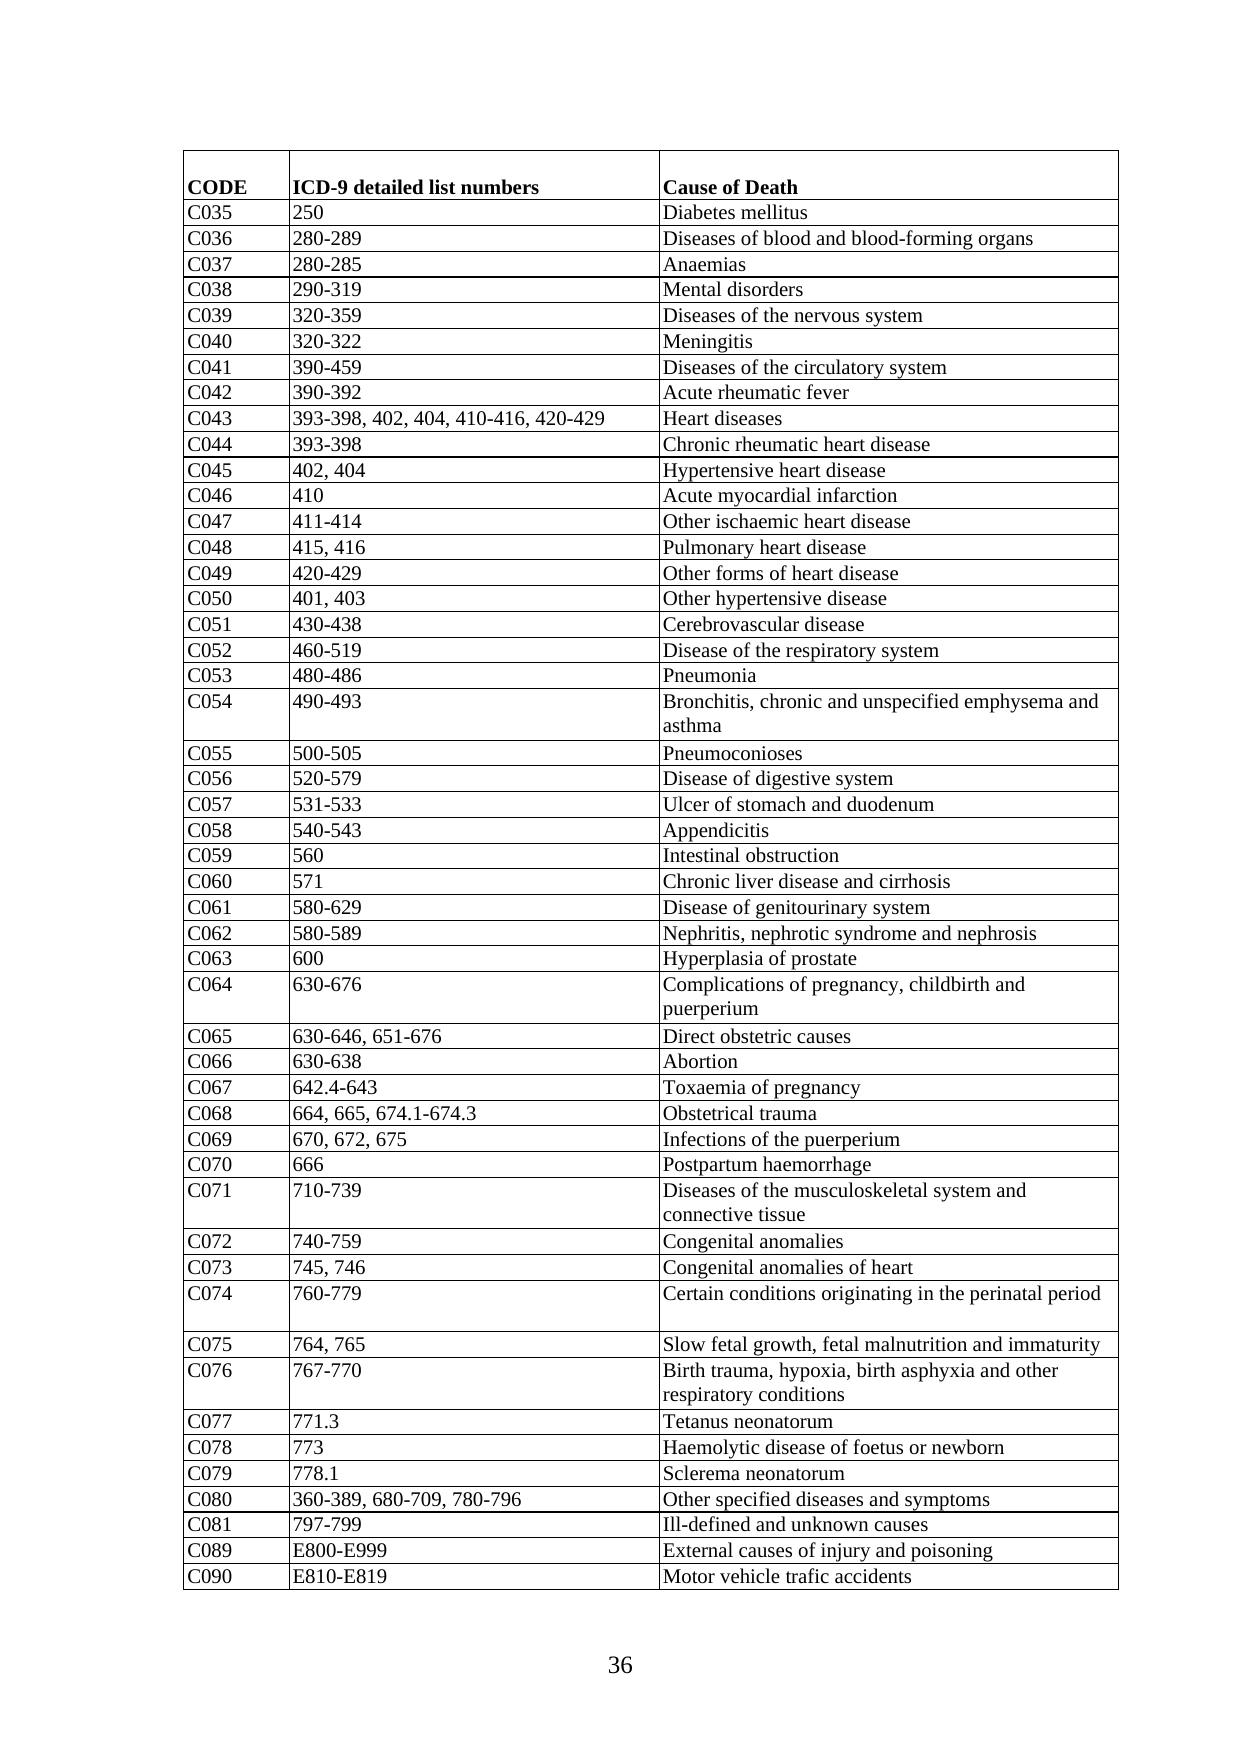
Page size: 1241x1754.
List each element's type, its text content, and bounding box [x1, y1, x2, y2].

table_cell Acute rheumatic fever [660, 380, 1118, 405]
table_cell 745, 746 [290, 1255, 659, 1280]
table_cell C052 [184, 638, 289, 662]
table_cell 393-398, 402, 404, 410-416, 420-429 [290, 406, 659, 431]
table_cell 771.3 [290, 1410, 659, 1434]
table_cell 490-493 [290, 689, 659, 739]
table_cell Complications of pregnancy, childbirth and puerperium [660, 972, 1118, 1022]
table_cell C042 [184, 380, 289, 405]
table_cell Certain conditions originating in the perinatal period [660, 1281, 1118, 1331]
table_cell C054 [184, 689, 289, 739]
table_cell 520-579 [290, 766, 659, 791]
table_cell C071 [184, 1178, 289, 1228]
table_cell 360-389, 680-709, 780-796 [290, 1487, 659, 1511]
table_cell C038 [184, 278, 289, 302]
table_cell C047 [184, 509, 289, 534]
table_cell 390-392 [290, 380, 659, 405]
table_cell C065 [184, 1024, 289, 1048]
table_cell 664, 665, 674.1-674.3 [290, 1101, 659, 1125]
table_header CODE [184, 151, 289, 199]
table_cell C040 [184, 329, 289, 353]
table_cell 290-319 [290, 278, 659, 302]
table_cell Nephritis, nephrotic syndrome and nephrosis [660, 921, 1118, 945]
table_cell 630-676 [290, 972, 659, 1022]
table_cell 500-505 [290, 741, 659, 765]
table_cell Congenital anomalies of heart [660, 1255, 1118, 1280]
table_cell Anaemias [660, 252, 1118, 276]
table_cell C072 [184, 1229, 289, 1254]
table_cell C076 [184, 1358, 289, 1408]
table_cell 797-799 [290, 1513, 659, 1537]
table_cell 430-438 [290, 612, 659, 637]
table_cell 666 [290, 1152, 659, 1177]
table_cell Slow fetal growth, fetal malnutrition and immaturity [660, 1332, 1118, 1357]
table_cell C064 [184, 972, 289, 1022]
table_cell 642.4-643 [290, 1075, 659, 1100]
table_cell Diabetes mellitus [660, 200, 1118, 225]
table_cell 630-646, 651-676 [290, 1024, 659, 1048]
table_cell 710-739 [290, 1178, 659, 1228]
table_cell 402, 404 [290, 458, 659, 482]
table_cell C049 [184, 560, 289, 585]
table_cell C059 [184, 844, 289, 868]
table_header Cause of Death [660, 151, 1118, 199]
table_cell C077 [184, 1410, 289, 1434]
table_cell Diseases of the nervous system [660, 303, 1118, 328]
table_cell Haemolytic disease of foetus or newborn [660, 1435, 1118, 1460]
table_cell C050 [184, 586, 289, 611]
table_cell C068 [184, 1101, 289, 1125]
table_cell C090 [184, 1564, 289, 1588]
table_cell Mental disorders [660, 278, 1118, 302]
table_cell C055 [184, 741, 289, 765]
table_cell 410 [290, 483, 659, 508]
table_cell C051 [184, 612, 289, 637]
table_cell 401, 403 [290, 586, 659, 611]
table_cell Disease of the respiratory system [660, 638, 1118, 662]
table_cell 760-779 [290, 1281, 659, 1331]
table_cell 320-359 [290, 303, 659, 328]
table_cell C058 [184, 818, 289, 842]
table_cell Sclerema neonatorum [660, 1461, 1118, 1486]
table_cell 740-759 [290, 1229, 659, 1254]
table_cell 480-486 [290, 663, 659, 688]
table_cell 764, 765 [290, 1332, 659, 1357]
table_cell 415, 416 [290, 535, 659, 559]
table_cell 600 [290, 946, 659, 971]
table_cell Bronchitis, chronic and unspecified emphysema and asthma [660, 689, 1118, 739]
table_cell C069 [184, 1126, 289, 1151]
table_cell Chronic rheumatic heart disease [660, 432, 1118, 456]
table_cell Intestinal obstruction [660, 844, 1118, 868]
table_cell C037 [184, 252, 289, 276]
table_cell 580-589 [290, 921, 659, 945]
table_cell 630-638 [290, 1049, 659, 1074]
table_cell C061 [184, 895, 289, 919]
table_cell Obstetrical trauma [660, 1101, 1118, 1125]
table_cell 778.1 [290, 1461, 659, 1486]
table_cell 280-289 [290, 226, 659, 251]
table_cell 767-770 [290, 1358, 659, 1408]
table_cell C039 [184, 303, 289, 328]
table_cell C062 [184, 921, 289, 945]
table_cell 670, 672, 675 [290, 1126, 659, 1151]
table_cell C063 [184, 946, 289, 971]
table_cell C067 [184, 1075, 289, 1100]
table_cell 773 [290, 1435, 659, 1460]
table_cell 420-429 [290, 560, 659, 585]
table_cell 393-398 [290, 432, 659, 456]
table_cell Chronic liver disease and cirrhosis [660, 869, 1118, 894]
table_cell 250 [290, 200, 659, 225]
table_cell 280-285 [290, 252, 659, 276]
table_cell Acute myocardial infarction [660, 483, 1118, 508]
table_cell C080 [184, 1487, 289, 1511]
table_cell 320-322 [290, 329, 659, 353]
table_cell Tetanus neonatorum [660, 1410, 1118, 1434]
table_cell C041 [184, 355, 289, 379]
table_cell External causes of injury and poisoning [660, 1538, 1118, 1563]
table_cell 531-533 [290, 792, 659, 817]
table_cell C035 [184, 200, 289, 225]
table_cell Birth trauma, hypoxia, birth asphyxia and other respiratory conditions [660, 1358, 1118, 1408]
table_cell C048 [184, 535, 289, 559]
table_cell Ulcer of stomach and duodenum [660, 792, 1118, 817]
table_cell Hypertensive heart disease [660, 458, 1118, 482]
table_header ICD-9 detailed list numbers [290, 151, 659, 199]
table_cell C056 [184, 766, 289, 791]
table_cell Pulmonary heart disease [660, 535, 1118, 559]
table_cell Diseases of the musculoskeletal system and connective tissue [660, 1178, 1118, 1228]
table_cell C070 [184, 1152, 289, 1177]
table_cell C057 [184, 792, 289, 817]
table_cell C036 [184, 226, 289, 251]
table_cell C043 [184, 406, 289, 431]
table_cell C075 [184, 1332, 289, 1357]
table_cell Abortion [660, 1049, 1118, 1074]
table_cell C053 [184, 663, 289, 688]
table_cell Other specified diseases and symptoms [660, 1487, 1118, 1511]
table_cell C073 [184, 1255, 289, 1280]
table_cell 580-629 [290, 895, 659, 919]
table_cell C045 [184, 458, 289, 482]
table_cell C044 [184, 432, 289, 456]
table_cell 390-459 [290, 355, 659, 379]
table_cell 560 [290, 844, 659, 868]
table_cell C079 [184, 1461, 289, 1486]
table_cell Other hypertensive disease [660, 586, 1118, 611]
table_cell C060 [184, 869, 289, 894]
table_cell Pneumoconioses [660, 741, 1118, 765]
table_cell E810-E819 [290, 1564, 659, 1588]
table_cell Motor vehicle trafic accidents [660, 1564, 1118, 1588]
table_cell C066 [184, 1049, 289, 1074]
table_cell C081 [184, 1513, 289, 1537]
table_cell Hyperplasia of prostate [660, 946, 1118, 971]
table_cell Toxaemia of pregnancy [660, 1075, 1118, 1100]
table_cell Ill-defined and unknown causes [660, 1513, 1118, 1537]
table_cell Disease of digestive system [660, 766, 1118, 791]
table_cell 411-414 [290, 509, 659, 534]
table_cell Heart diseases [660, 406, 1118, 431]
table_cell Appendicitis [660, 818, 1118, 842]
table_cell Pneumonia [660, 663, 1118, 688]
table_cell Cerebrovascular disease [660, 612, 1118, 637]
table_cell Infections of the puerperium [660, 1126, 1118, 1151]
table_cell Disease of genitourinary system [660, 895, 1118, 919]
table_cell 460-519 [290, 638, 659, 662]
table_cell E800-E999 [290, 1538, 659, 1563]
table_cell C074 [184, 1281, 289, 1331]
table_cell Diseases of blood and blood-forming organs [660, 226, 1118, 251]
table_cell Other ischaemic heart disease [660, 509, 1118, 534]
table_cell Other forms of heart disease [660, 560, 1118, 585]
table_cell C046 [184, 483, 289, 508]
table_cell 571 [290, 869, 659, 894]
table_cell Postpartum haemorrhage [660, 1152, 1118, 1177]
table_cell Direct obstetric causes [660, 1024, 1118, 1048]
table_cell Congenital anomalies [660, 1229, 1118, 1254]
table_cell C089 [184, 1538, 289, 1563]
table_cell Meningitis [660, 329, 1118, 353]
table_cell Diseases of the circulatory system [660, 355, 1118, 379]
table_cell C078 [184, 1435, 289, 1460]
table_cell 540-543 [290, 818, 659, 842]
